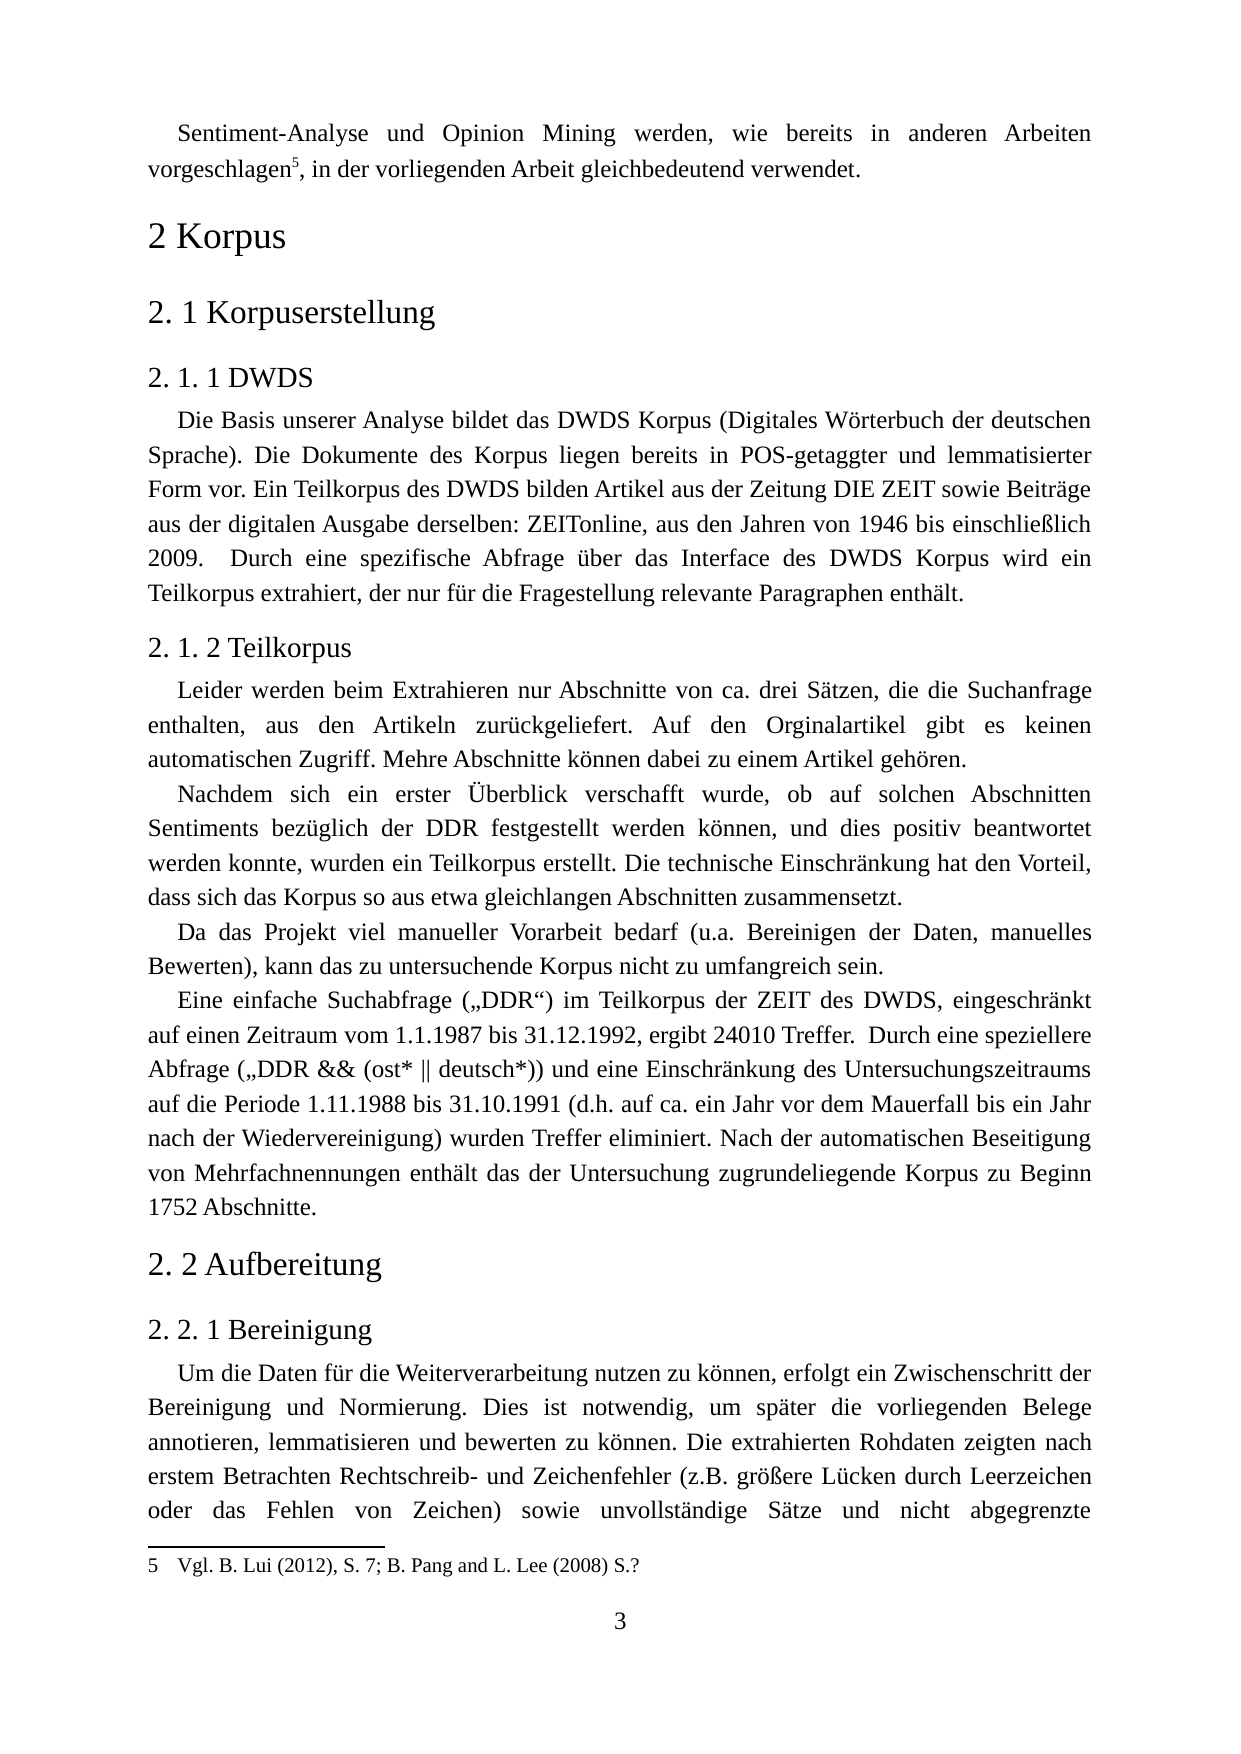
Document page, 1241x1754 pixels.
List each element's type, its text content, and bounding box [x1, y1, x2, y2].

text 2. 1 Korpuserstellung [148, 292, 1093, 331]
text 2. 2. 1 Bereinigung [148, 1312, 1093, 1346]
text Sentiment-Analyse und Opinion Mining werden, wie bereits in anderen Arbeiten vorgeschlagen, in der vorliegenden Arbeit gleichbedeutend verwendet. [148, 118, 1093, 183]
text Die Basis unserer Analyse bildet das DWDS Korpus (Digitales Wörterbuch der deutschen Sprache). Die Dokumente des Korpus liegen bereits in POS-getaggter und lemmatisierter Form vor. Ein Teilkorpus des DWDS bilden Artikel aus der Zeitung DIE ZEIT sowie Beiträge aus der digitalen Ausgabe derselben: ZEITonline, aus den Jahren von 1946 bis einschließlich 2009. Durch eine spezifische Abfrage über das Interface des DWDS Korpus wird ein Teilkorpus extrahiert, der nur für die Fragestellung relevante Paragraphen enthält. [148, 405, 1093, 606]
text 2 Korpus [148, 214, 1093, 257]
text Vgl. B. Lui (2012), S. 7; B. Pang and L. Lee (2008) S.? [148, 1553, 1093, 1577]
text Nachdem sich ein erster Überblick verschafft wurde, ob auf solchen Abschnitten Sentiments bezüglich der DDR festgestellt werden können, und dies positiv beantwortet werden konnte, wurden ein Teilkorpus erstellt. Die technische Einschränkung hat den Vorteil, dass sich das Korpus so aus etwa gleichlangen Abschnitten zusammensetzt. [148, 779, 1093, 911]
text 2. 1. 2 Teilkorpus [148, 630, 1093, 663]
text Da das Projekt viel manueller Vorarbeit bedarf (u.a. Bereinigen der Daten, manuelles Bewerten), kann das zu untersuchende Korpus nicht zu umfangreich sein. [148, 917, 1093, 980]
text Leider werden beim Extrahieren nur Abschnitte von ca. drei Sätzen, die die Suchanfrage enthalten, aus den Artikeln zurückgeliefert. Auf den Orginalartikel gibt es keinen automatischen Zugriff. Mehre Abschnitte können dabei zu einem Artikel gehören. [148, 675, 1093, 773]
text Um die Daten für die Weiterverarbeitung nutzen zu können, erfolgt ein Zwischenschritt der Bereinigung und Normierung. Dies ist notwendig, um später die vorliegenden Belege annotieren, lemmatisieren und bewerten zu können. Die extrahierten Rohdaten zeigten nach erstem Betrachten Rechtschreib- und Zeichenfehler (z.B. größere Lücken durch Leerzeichen oder das Fehlen von Zeichen) sowie unvollständige Sätze und nicht abgegrenzte [148, 1358, 1093, 1524]
text 2. 2 Aufbereitung [148, 1244, 1093, 1283]
text Eine einfache Suchabfrage („DDR“) im Teilkorpus der ZEIT des DWDS, eingeschränkt auf einen Zeitraum vom 1.1.1987 bis 31.12.1992, ergibt 24010 Treffer. Durch eine speziellere Abfrage („DDR && (ost* || deutsch*)) und eine Einschränkung des Untersuchungszeitraums auf die Periode 1.11.1988 bis 31.10.1991 (d.h. auf ca. ein Jahr vor dem Mauerfall bis ein Jahr nach der Wiedervereinigung) wurden Treffer eliminiert. Nach der automatischen Beseitigung von Mehrfachnennungen enthält das der Untersuchung zugrundeliegende Korpus zu Beginn 1752 Abschnitte. [148, 986, 1093, 1221]
text 2. 1. 1 DWDS [148, 360, 1093, 393]
